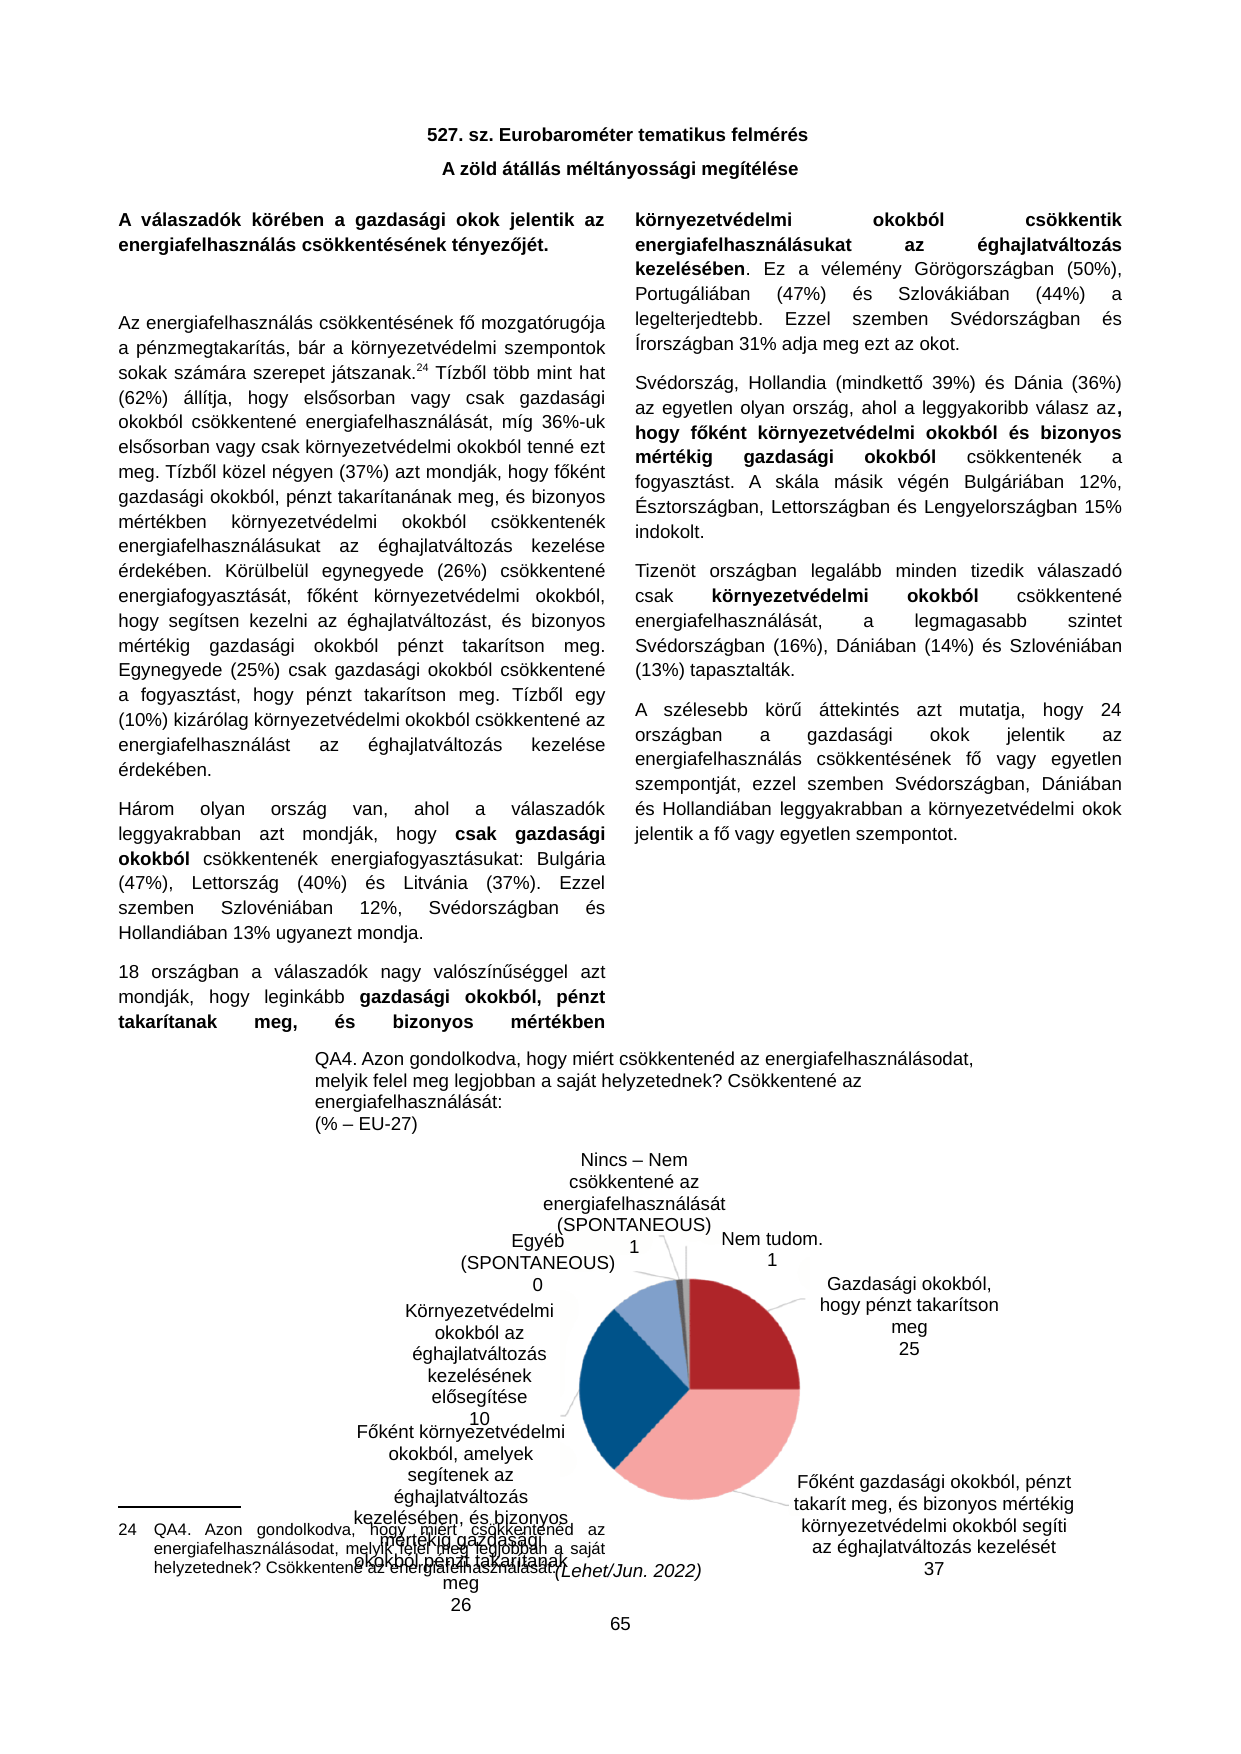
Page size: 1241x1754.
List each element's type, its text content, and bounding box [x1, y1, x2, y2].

text 18 országban a válaszadók nagy valószínűséggel azt mondják, hogy leginkább gazdasági okokból, pénzt takarítanak meg, és bizonyos mértékben [118, 961, 605, 1032]
text A válaszadók körében a gazdasági okok jelentik az energiafelhasználás csökkentésének tényezőjét. [118, 208, 605, 255]
text Tizenöt országban legalább minden tizedik válaszadó csak környezetvédelmi okokból csökkentené energiafelhasználását, a legmagasabb szintet Svédországban (16%), Dániában (14%) és Szlovéniában (13%) tapasztalták. [635, 560, 1122, 681]
text környezetvédelmi okokból csökkentik energiafelhasználásukat az éghajlatváltozás kezelésében. Ez a vélemény Görögországban (50%), Portugáliában (47%) és Szlovákiában (44%) a legelterjedtebb. Ezzel szemben Svédországban és Írországban 31% adja meg ezt az okot. [635, 208, 1122, 354]
text Három olyan ország van, ahol a válaszadók leggyakrabban azt mondják, hogy csak gazdasági okokból csökkentenék energiafogyasztásukat: Bulgária (47%), Lettország (40%) és Litvánia (37%). Ezzel szemben Szlovéniában 12%, Svédországban és Hollandiában 13% ugyanezt mondja. [118, 798, 605, 943]
text QA4. Azon gondolkodva, hogy miért csökkentenéd az energiafelhasználásodat, melyik felel meg legjobban a saját helyzetednek? Csökkentené az energiafelhasználását: [118, 1519, 605, 1577]
picture [560, 1230, 810, 1516]
text Svédország, Hollandia (mindkettő 39%) és Dánia (36%) az egyetlen olyan ország, ahol a leggyakoribb válasz az, hogy főként környezetvédelmi okokból és bizonyos mértékig gazdasági okokból csökkentenék a fogyasztást. A skála másik végén Bulgáriában 12%, Észtországban, Lettországban és Lengyelországban 15% indokolt. [635, 372, 1122, 542]
text Az energiafelhasználás csökkentésének fő mozgatórugója a pénzmegtakarítás, bár a környezetvédelmi szempontok sokak számára szerepet játszanak. Tízből több mint hat (62%) állítja, hogy elsősorban vagy csak gazdasági okokból csökkentené energiafelhasználását, míg 36%-uk elsősorban vagy csak környezetvédelmi okokból tenné ezt meg. Tízből közel négyen (37%) azt mondják, hogy főként gazdasági okokból, pénzt takarítanának meg, és bizonyos mértékben környezetvédelmi okokból csökkentenék energiafelhasználásukat az éghajlatváltozás kezelése érdekében. Körülbelül egynegyede (26%) csökkentené energiafogyasztását, főként környezetvédelmi okokból, hogy segítsen kezelni az éghajlatváltozást, és bizonyos mértékig gazdasági okokból pénzt takarítson meg. Egynegyede (25%) csak gazdasági okokból csökkentené a fogyasztást, hogy pénzt takarítson meg. Tízből egy (10%) kizárólag környezetvédelmi okokból csökkentené az energiafelhasználást az éghajlatváltozás kezelése érdekében. [118, 312, 605, 780]
text A szélesebb körű áttekintés azt mutatja, hogy 24 országban a gazdasági okok jelentik az energiafelhasználás csökkentésének fő vagy egyetlen szempontját, ezzel szemben Svédországban, Dániában és Hollandiában leggyakrabban a környezetvédelmi okok jelentik a fő vagy egyetlen szempontot. [635, 698, 1122, 844]
